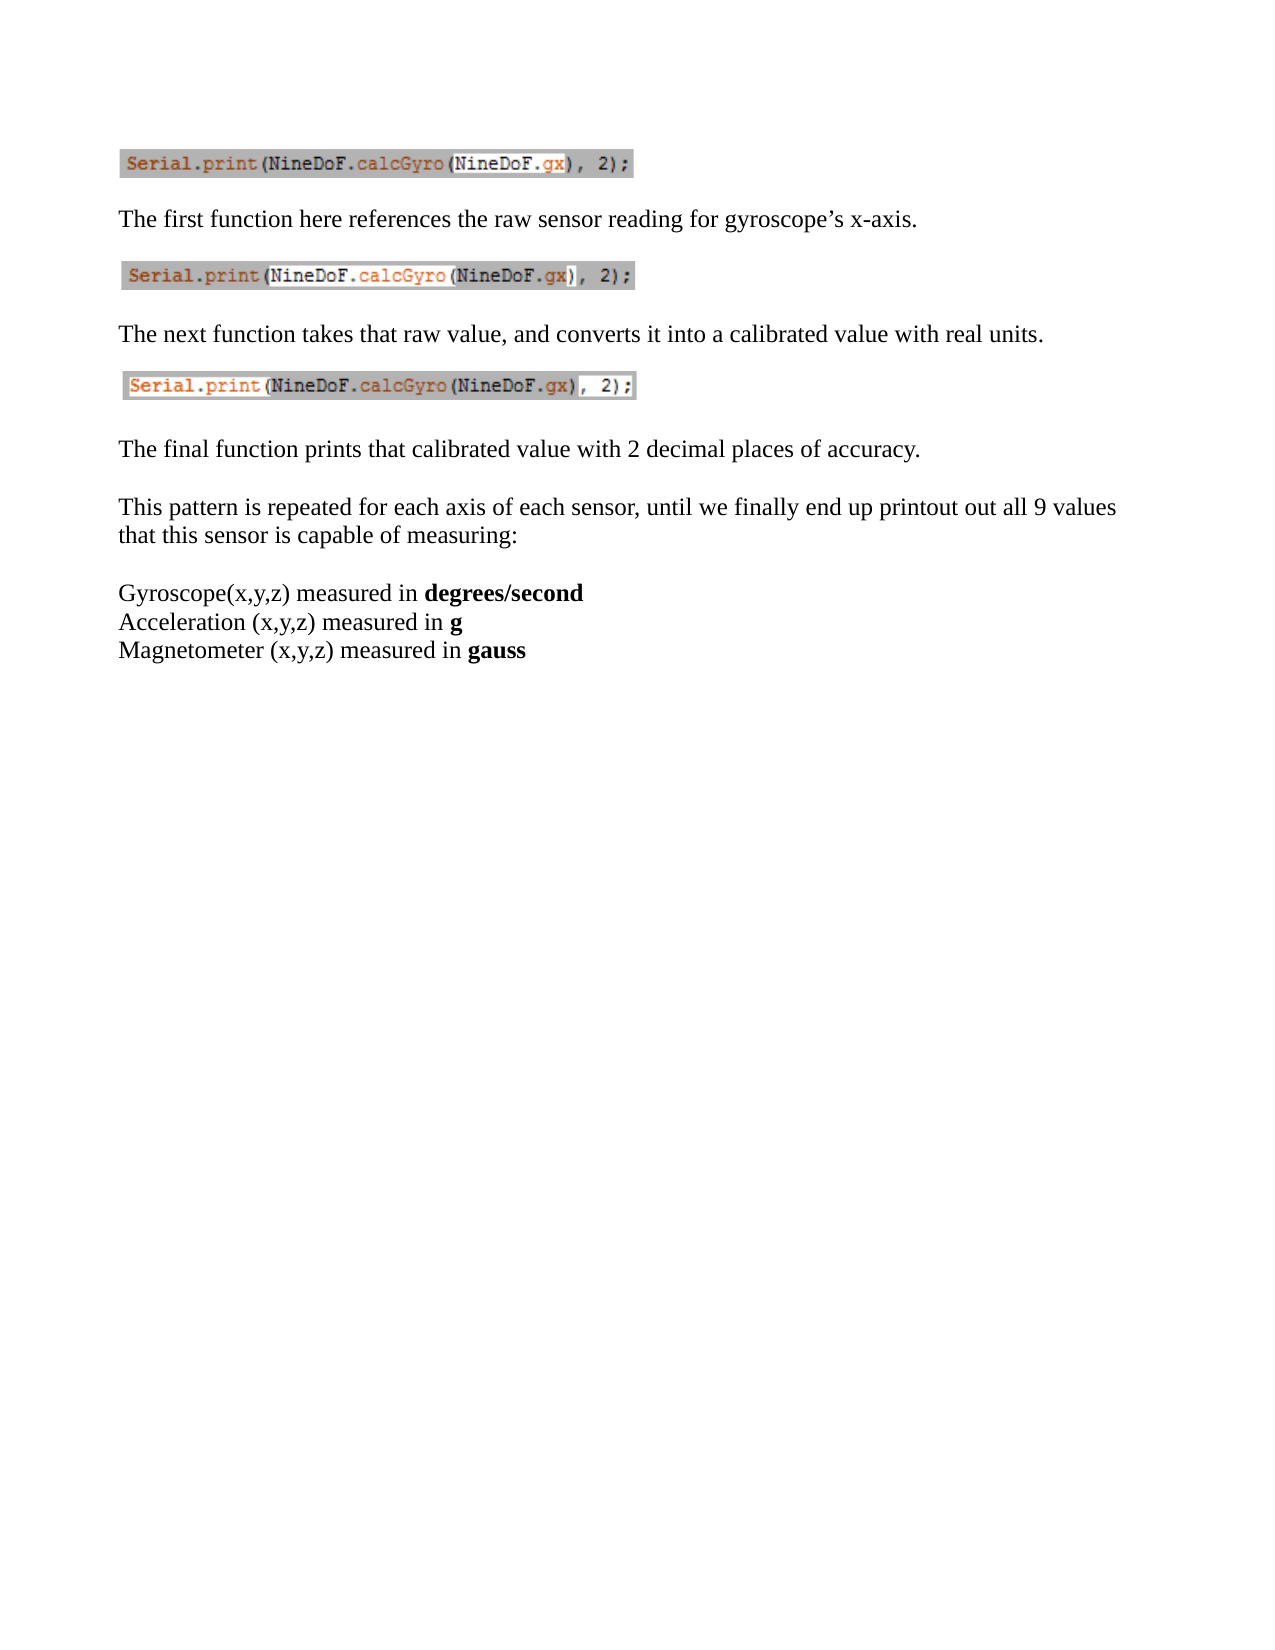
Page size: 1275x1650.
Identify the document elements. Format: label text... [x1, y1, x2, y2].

text Magnetometer (x,y,z) measured in gauss [118, 636, 1157, 722]
picture [119, 149, 634, 178]
text The first function here references the raw sensor reading for gyroscope’s x-axis. [118, 204, 1157, 233]
picture [122, 371, 637, 400]
text Gyroscope(x,y,z) measured in degrees/second Acceleration (x,y,z) measured in g [118, 549, 1157, 636]
text The next function takes that raw value, and converts it into a calibrated value with real units. The final function prints that calibrated value with 2 decimal places of accuracy. This pattern is repeated for each axis of each sensor, until we finally end up printout out all 9 values that this sensor is capable of measuring: [118, 262, 1157, 549]
picture [121, 261, 636, 290]
